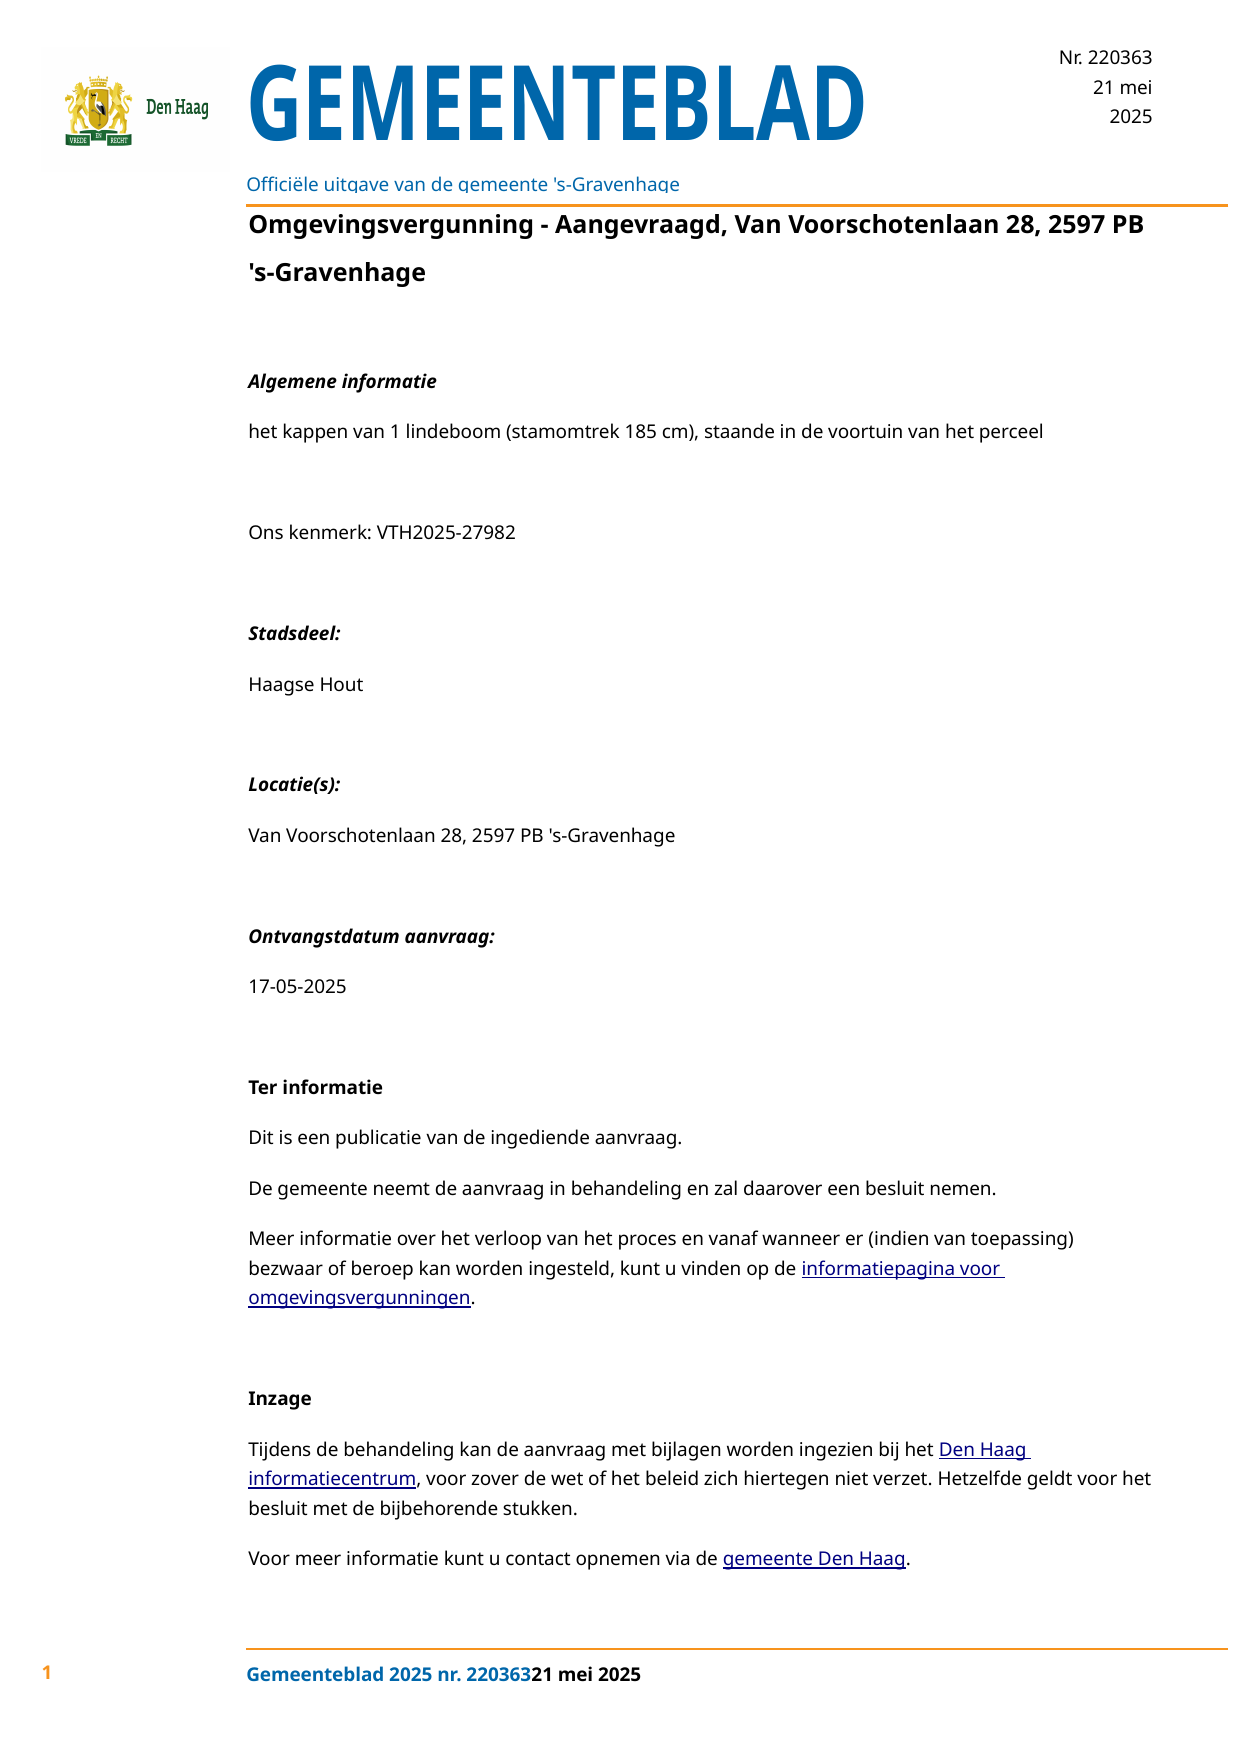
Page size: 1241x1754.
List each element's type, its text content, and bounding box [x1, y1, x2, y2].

text Ontvangstdatum aanvraag: [248, 923, 1152, 949]
text Locatie(s): [248, 772, 1152, 797]
text Inzage [248, 1385, 1152, 1411]
text Voor meer informatie kunt u contact opnemen via de gemeente Den Haag. [248, 1545, 1152, 1571]
text Dit is een publicatie van de ingediende aanvraag. [248, 1124, 1152, 1150]
text Van Voorschotenlaan 28, 2597 PB 's-Gravenhage [248, 822, 1152, 848]
text De gemeente neemt de aanvraag in behandeling en zal daarover een besluit nemen. [248, 1175, 1152, 1201]
text Haagse Hout [248, 671, 1152, 697]
text Omgevingsvergunning - Aangevraagd, Van Voorschotenlaan 28, 2597 PB 's-Gravenhage [248, 207, 1152, 288]
text 17-05-2025 [248, 973, 1152, 999]
text Algemene informatie [248, 368, 1152, 394]
text Ter informatie [248, 1074, 1152, 1100]
text Stadsdeel: [248, 620, 1152, 646]
text het kappen van 1 lindeboom (stamomtrek 185 cm), staande in de voortuin van het perceel [248, 419, 1152, 444]
picture [41, 47, 231, 172]
text Ons kenmerk: VTH2025-27982 [248, 519, 1152, 545]
text Meer informatie over het verloop van het proces en vanaf wanneer er (indien van toepassing) bezwaar of beroep kan worden ingesteld, kunt u vinden op de informatiepagina voor omgevingsvergunningen. [248, 1225, 1152, 1310]
text Tijdens de behandeling kan de aanvraag met bijlagen worden ingezien bij het Den Haag informatiecentrum, voor zover de wet of het beleid zich hiertegen niet verzet. Hetzelfde geldt voor het besluit met de bijbehorende stukken. [248, 1436, 1152, 1521]
